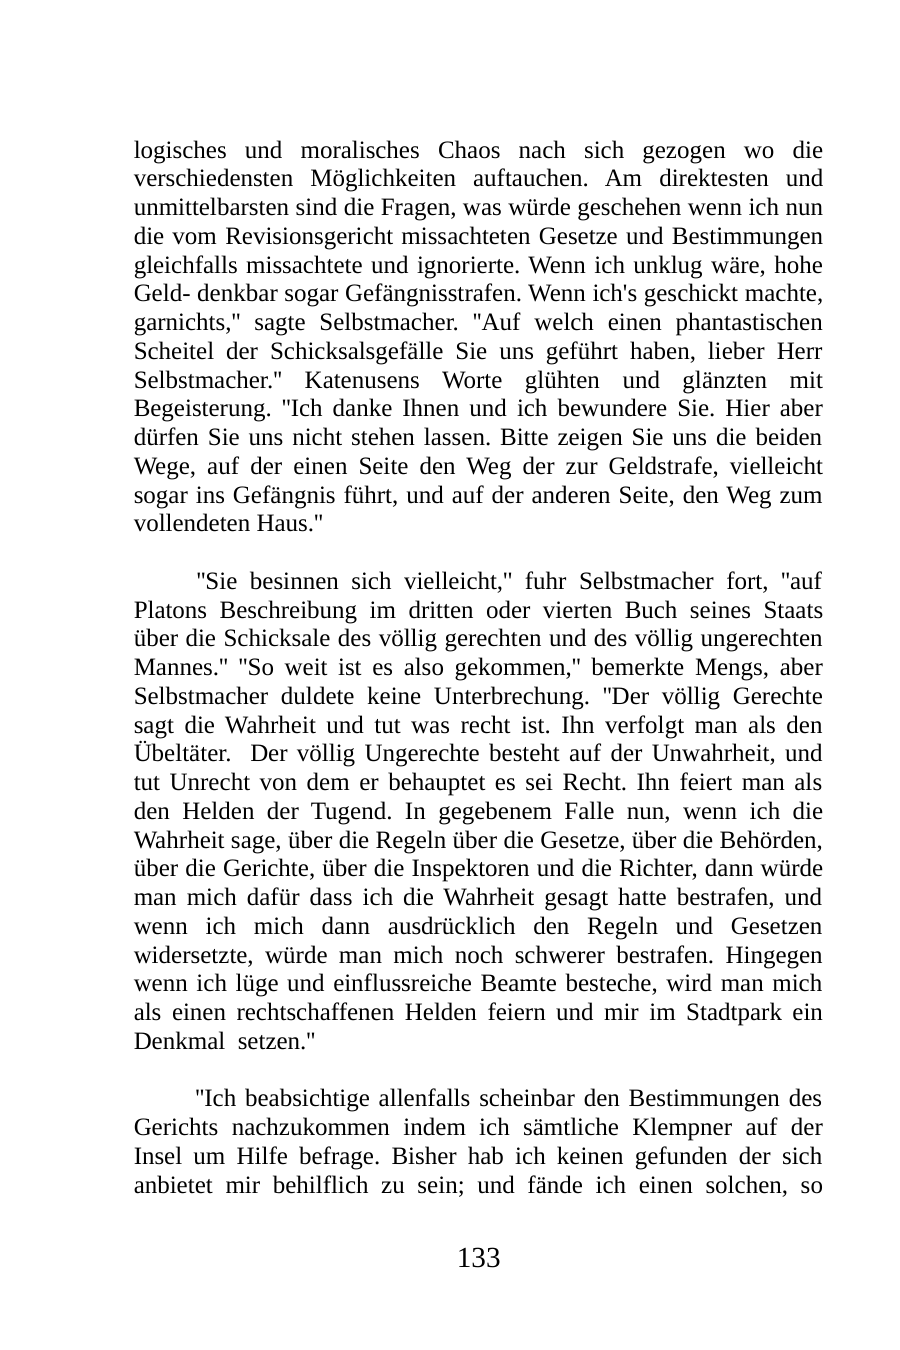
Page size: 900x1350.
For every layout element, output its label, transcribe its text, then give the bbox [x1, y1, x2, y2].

text ''Sie besinnen sich vielleicht,'' fuhr Selbstmacher fort, ''auf Platons Beschreibung im dritten oder vierten Buch seines Staats über die Schicksale des völlig gerechten und des völlig ungerechten Mannes.'' ''So weit ist es also gekommen,'' bemerkte Mengs, aber Selbstmacher duldete keine Unterbrechung. ''Der völlig Gerechte sagt die Wahrheit und tut was recht ist. Ihn verfolgt man als den Übeltäter. Der völlig Ungerechte besteht auf der Unwahrheit, und tut Unrecht von dem er behauptet es sei Recht. Ihn feiert man als den Helden der Tugend. In gegebenem Falle nun, wenn ich die Wahrheit sage, über die Regeln über die Gesetze, über die Behörden, über die Gerichte, über die Inspektoren und die Richter, dann würde man mich dafür dass ich die Wahrheit gesagt hatte bestrafen, und wenn ich mich dann ausdrücklich den Regeln und Gesetzen widersetzte, würde man mich noch schwerer bestrafen. Hingegen wenn ich lüge und einflussreiche Beamte besteche, wird man mich als einen rechtschaffenen Helden feiern und mir im Stadtpark ein Denkmal setzen.'' [133, 566, 823, 1055]
text ''Ich beabsichtige allenfalls scheinbar den Bestimmungen des Gerichts nachzukommen indem ich sämtliche Klempner auf der Insel um Hilfe befrage. Bisher hab ich keinen gefunden der sich anbietet mir behilflich zu sein; und fände ich einen solchen, so [133, 1083, 823, 1198]
text logisches und moralisches Chaos nach sich gezogen wo die verschiedensten Möglichkeiten auftauchen. Am direktesten und unmittelbarsten sind die Fragen, was würde geschehen wenn ich nun die vom Revisionsgericht missachteten Gesetze und Bestimmungen gleichfalls missachtete und ignorierte. Wenn ich unklug wäre, hohe Geld- denkbar sogar Gefängnisstrafen. Wenn ich's geschickt machte, garnichts,'' sagte Selbstmacher. ''Auf welch einen phantastischen Scheitel der Schicksalsgefälle Sie uns geführt haben, lieber Herr Selbstmacher.'' Katenusens Worte glühten und glänzten mit Begeisterung. ''Ich danke Ihnen und ich bewundere Sie. Hier aber dürfen Sie uns nicht stehen lassen. Bitte zeigen Sie uns die beiden Wege, auf der einen Seite den Weg der zur Geldstrafe, vielleicht sogar ins Gefängnis führt, und auf der anderen Seite, den Weg zum vollendeten Haus.'' [133, 135, 823, 537]
